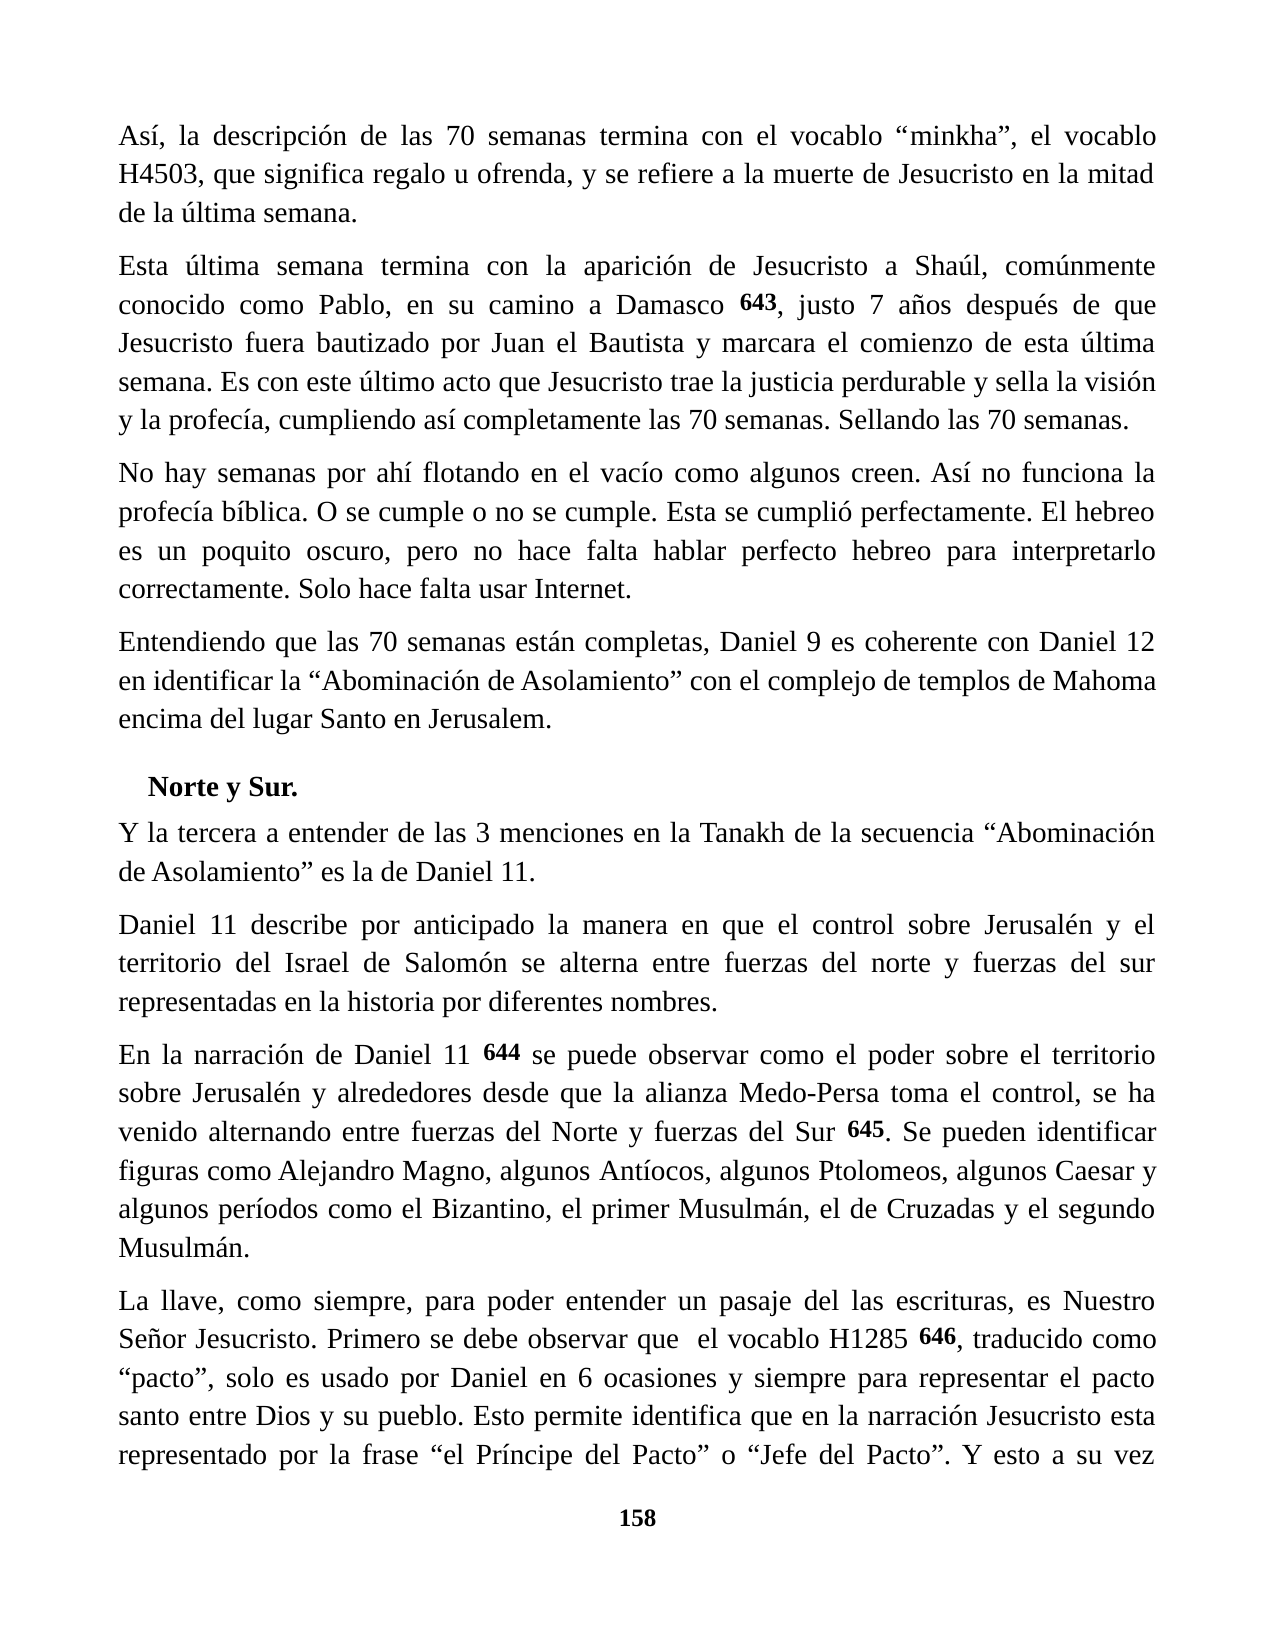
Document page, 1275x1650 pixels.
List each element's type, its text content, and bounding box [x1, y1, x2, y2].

text En la narración de Daniel 11 se puede observar como el poder sobre el territorio sobre Jerusalén y alrededores desde que la alianza Medo-Persa toma el control, se ha venido alternando entre fuerzas del Norte y fuerzas del Sur . Se pueden identificar figuras como Alejandro Magno, algunos Antíocos, algunos Ptolomeos, algunos Caesar y algunos períodos como el Bizantino, el primer Musulmán, el de Cruzadas y el segundo Musulmán. [118, 1037, 1157, 1263]
text Esta última semana termina con la aparición de Jesucristo a Shaúl, comúnmente conocido como Pablo, en su camino a Damasco , justo 7 años después de que Jesucristo fuera bautizado por Juan el Bautista y marcara el comienzo de esta última semana. Es con este último acto que Jesucristo trae la justicia perdurable y sella la visión y la profecía, cumpliendo así completamente las 70 semanas. Sellando las 70 semanas. [118, 248, 1157, 436]
text La llave, como siempre, para poder entender un pasaje del las escrituras, es Nuestro Señor Jesucristo. Primero se debe observar que el vocablo H1285 , traducido como “pacto”, solo es usado por Daniel en 6 ocasiones y siempre para representar el pacto santo entre Dios y su pueblo. Esto permite identifica que en la narración Jesucristo esta representado por la frase “el Príncipe del Pacto” o “Jefe del Pacto”. Y esto a su vez [118, 1283, 1157, 1471]
text Entendiendo que las 70 semanas están completas, Daniel 9 es coherente con Daniel 12 en identificar la “Abominación de Asolamiento” con el complejo de templos de Mahoma encima del lugar Santo en Jerusalem. [118, 624, 1157, 735]
text Así, la descripción de las 70 semanas termina con el vocablo “minkha”, el vocablo H4503, que significa regalo u ofrenda, y se refiere a la muerte de Jesucristo en la mitad de la última semana. [118, 118, 1157, 229]
text Daniel 11 describe por anticipado la manera en que el control sobre Jerusalén y el territorio del Israel de Salomón se alterna entre fuerzas del norte y fuerzas del sur representadas en la historia por diferentes nombres. [118, 907, 1157, 1017]
subtitle Norte y Sur. [148, 769, 1157, 803]
text No hay semanas por ahí flotando en el vacío como algunos creen. Así no funciona la profecía bíblica. O se cumple o no se cumple. Esta se cumplió perfectamente. El hebreo es un poquito oscuro, pero no hace falta hablar perfecto hebreo para interpretarlo correctamente. Solo hace falta usar Internet. [118, 456, 1157, 605]
text Y la tercera a entender de las 3 menciones en la Tanakh de la secuencia “Abominación de Asolamiento” es la de Daniel 11. [118, 815, 1157, 887]
